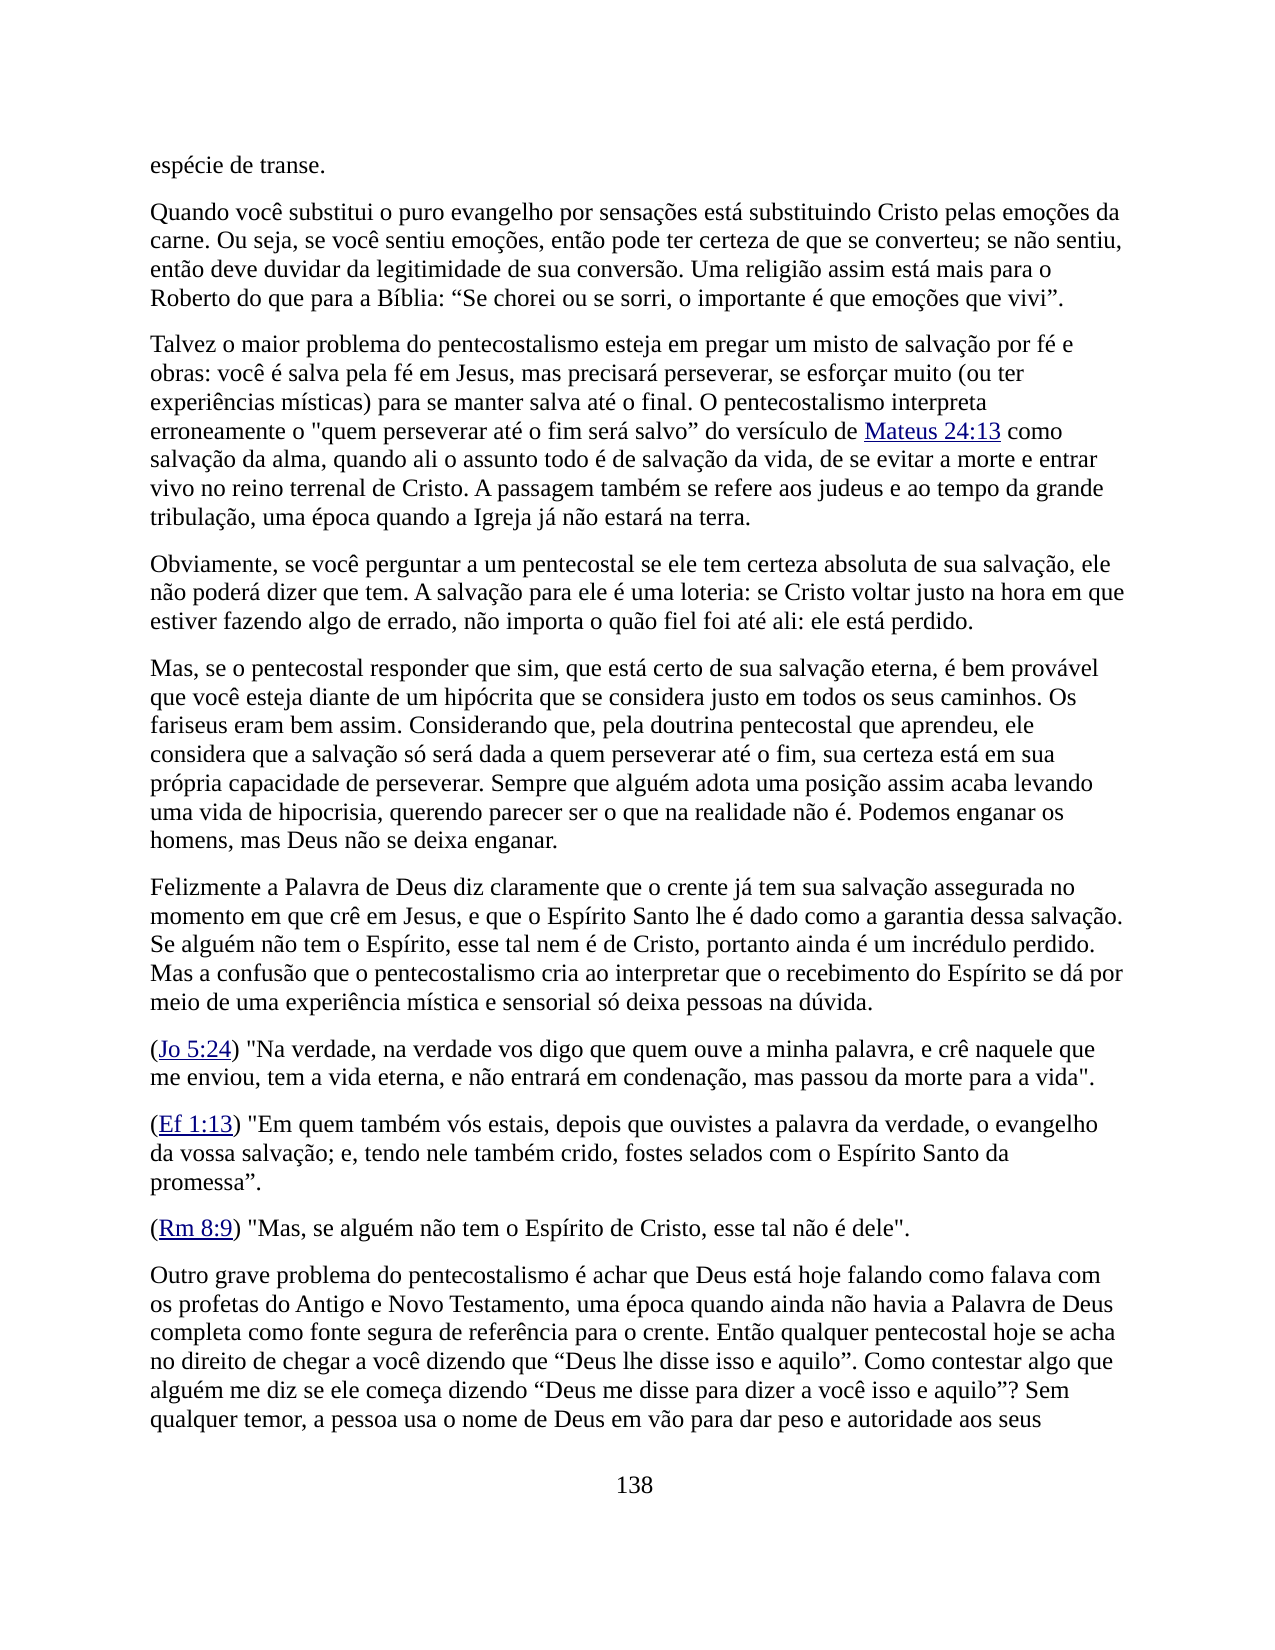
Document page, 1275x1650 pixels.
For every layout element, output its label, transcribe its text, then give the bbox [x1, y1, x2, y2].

text (Ef 1:13) "Em quem também vós estais, depois que ouvistes a palavra da verdade, o evangelho da vossa salvação; e, tendo nele também crido, fostes selados com o Espírito Santo da promessa”. [150, 1109, 1125, 1195]
text (Jo 5:24) "Na verdade, na verdade vos digo que quem ouve a minha palavra, e crê naquele que me enviou, tem a vida eterna, e não entrará em condenação, mas passou da morte para a vida". [150, 1034, 1125, 1091]
text Quando você substitui o puro evangelho por sensações está substituindo Cristo pelas emoções da carne. Ou seja, se você sentiu emoções, então pode ter certeza de que se converteu; se não sentiu, então deve duvidar da legitimidade de sua conversão. Uma religião assim está mais para o Roberto do que para a Bíblia: “Se chorei ou se sorri, o importante é que emoções que vivi”. [150, 197, 1125, 312]
text Felizmente a Palavra de Deus diz claramente que o crente já tem sua salvação assegurada no momento em que crê em Jesus, e que o Espírito Santo lhe é dado como a garantia dessa salvação. Se alguém não tem o Espírito, esse tal nem é de Cristo, portanto ainda é um incrédulo perdido. Mas a confusão que o pentecostalismo cria ao interpretar que o recebimento do Espírito se dá por meio de uma experiência mística e sensorial só deixa pessoas na dúvida. [150, 872, 1125, 1016]
text (Rm 8:9) "Mas, se alguém não tem o Espírito de Cristo, esse tal não é dele". [150, 1213, 1125, 1242]
text espécie de transe. [150, 150, 1125, 179]
text Mas, se o pentecostal responder que sim, que está certo de sua salvação eterna, é bem provável que você esteja diante de um hipócrita que se considera justo em todos os seus caminhos. Os fariseus eram bem assim. Considerando que, pela doutrina pentecostal que aprendeu, ele considera que a salvação só será dada a quem perseverar até o fim, sua certeza está em sua própria capacidade de perseverar. Sempre que alguém adota uma posição assim acaba levando uma vida de hipocrisia, querendo parecer ser o que na realidade não é. Podemos enganar os homens, mas Deus não se deixa enganar. [150, 653, 1125, 854]
text Obviamente, se você perguntar a um pentecostal se ele tem certeza absoluta de sua salvação, ele não poderá dizer que tem. A salvação para ele é uma loteria: se Cristo voltar justo na hora em que estiver fazendo algo de errado, não importa o quão fiel foi até ali: ele está perdido. [150, 549, 1125, 635]
text Outro grave problema do pentecostalismo é achar que Deus está hoje falando como falava com os profetas do Antigo e Novo Testamento, uma época quando ainda não havia a Palavra de Deus completa como fonte segura de referência para o crente. Então qualquer pentecostal hoje se acha no direito de chegar a você dizendo que “Deus lhe disse isso e aquilo”. Como contestar algo que alguém me diz se ele começa dizendo “Deus me disse para dizer a você isso e aquilo”? Sem qualquer temor, a pessoa usa o nome de Deus em vão para dar peso e autoridade aos seus [150, 1260, 1125, 1432]
text Talvez o maior problema do pentecostalismo esteja em pregar um misto de salvação por fé e obras: você é salva pela fé em Jesus, mas precisará perseverar, se esforçar muito (ou ter experiências místicas) para se manter salva até o final. O pentecostalismo interpreta erroneamente o "quem perseverar até o fim será salvo” do versículo de Mateus 24:13 como salvação da alma, quando ali o assunto todo é de salvação da vida, de se evitar a morte e entrar vivo no reino terrenal de Cristo. A passagem também se refere aos judeus e ao tempo da grande tribulação, uma época quando a Igreja já não estará na terra. [150, 329, 1125, 531]
